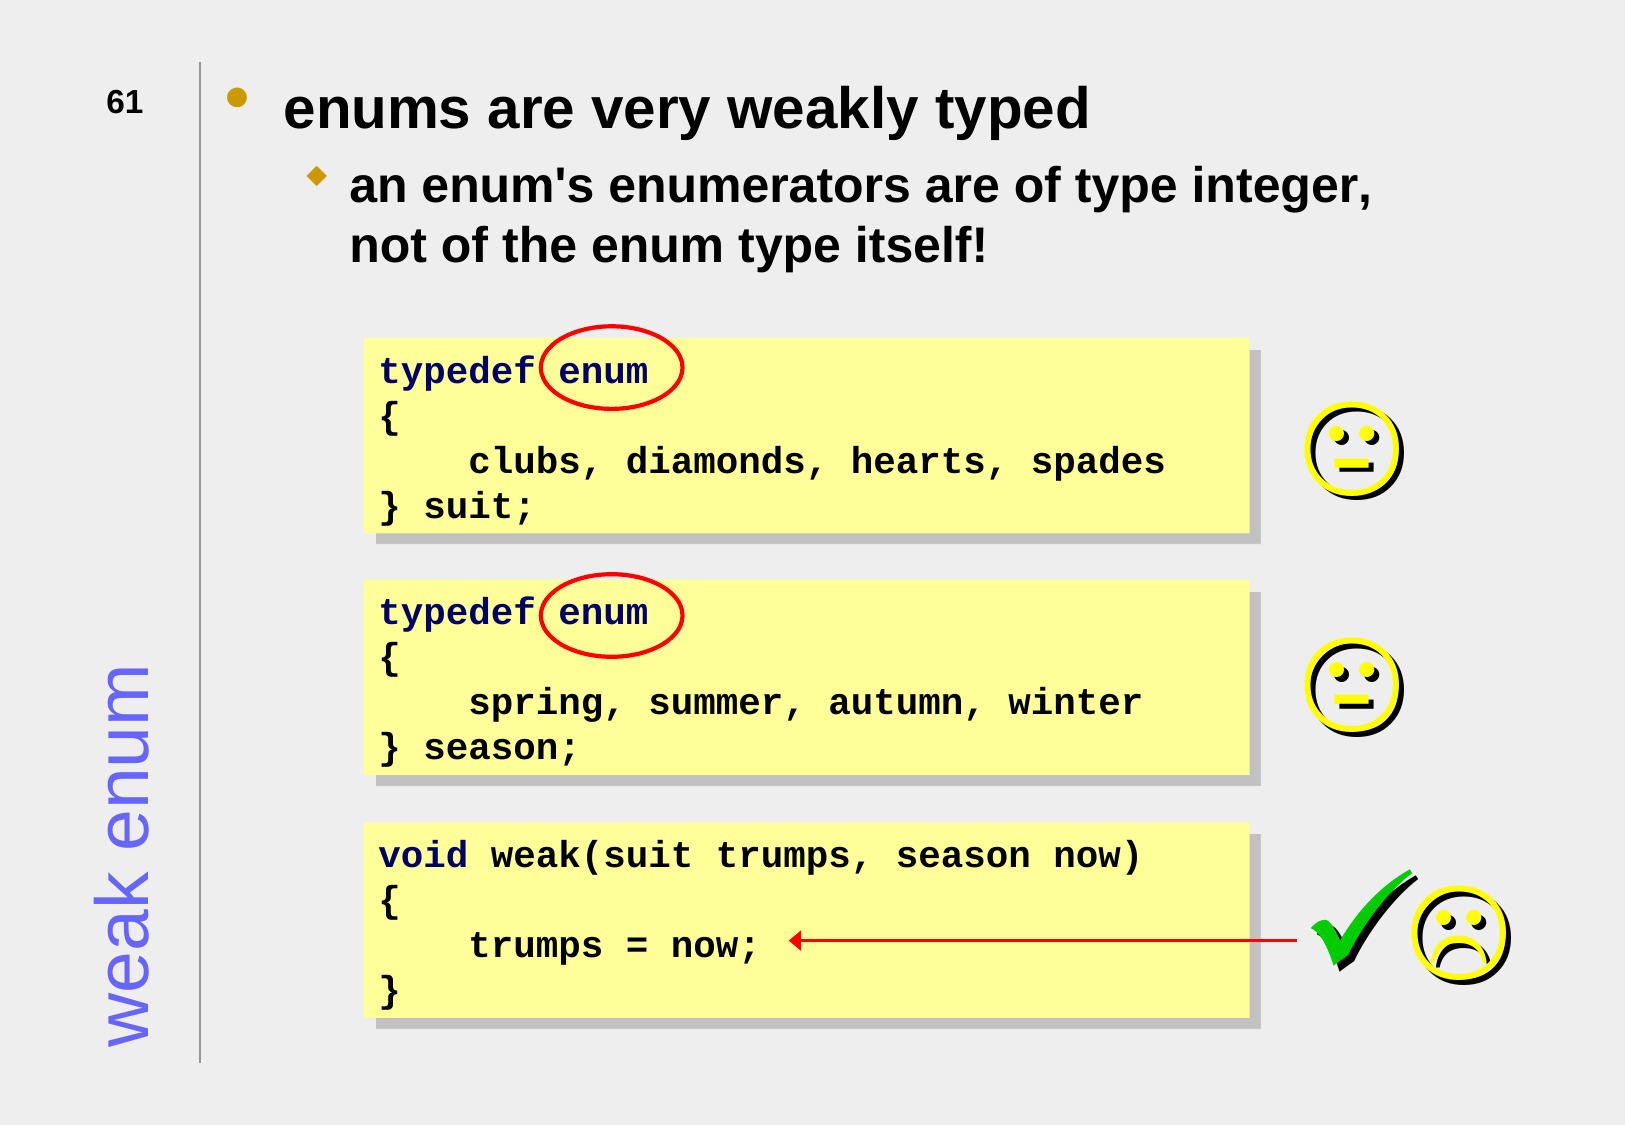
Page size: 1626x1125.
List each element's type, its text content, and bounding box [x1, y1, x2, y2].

text_box typedef enum { clubs, diamonds, hearts, spades } suit; [363, 337, 1250, 534]
text_box  [1284, 828, 1474, 1024]
title weak enum [50, 187, 188, 1063]
text_box typedef enum { spring, summer, autumn, winter } season; [363, 579, 1250, 776]
text_box void weak(suit trumps, season now) { trumps = now; } [363, 822, 1250, 1018]
text_box typedef enum { clubs, diamonds, hearts, spades } suit; [544, 337, 680, 406]
text_box  [1391, 846, 1581, 1012]
text_box typedef enum { spring, summer, autumn, winter } season; [543, 579, 680, 654]
text_box  [1284, 361, 1474, 528]
list enums are very weakly typed an enum's enumerators are of type integer, not of the enum type itself! [212, 62, 1550, 1063]
text_box  [1284, 598, 1474, 764]
